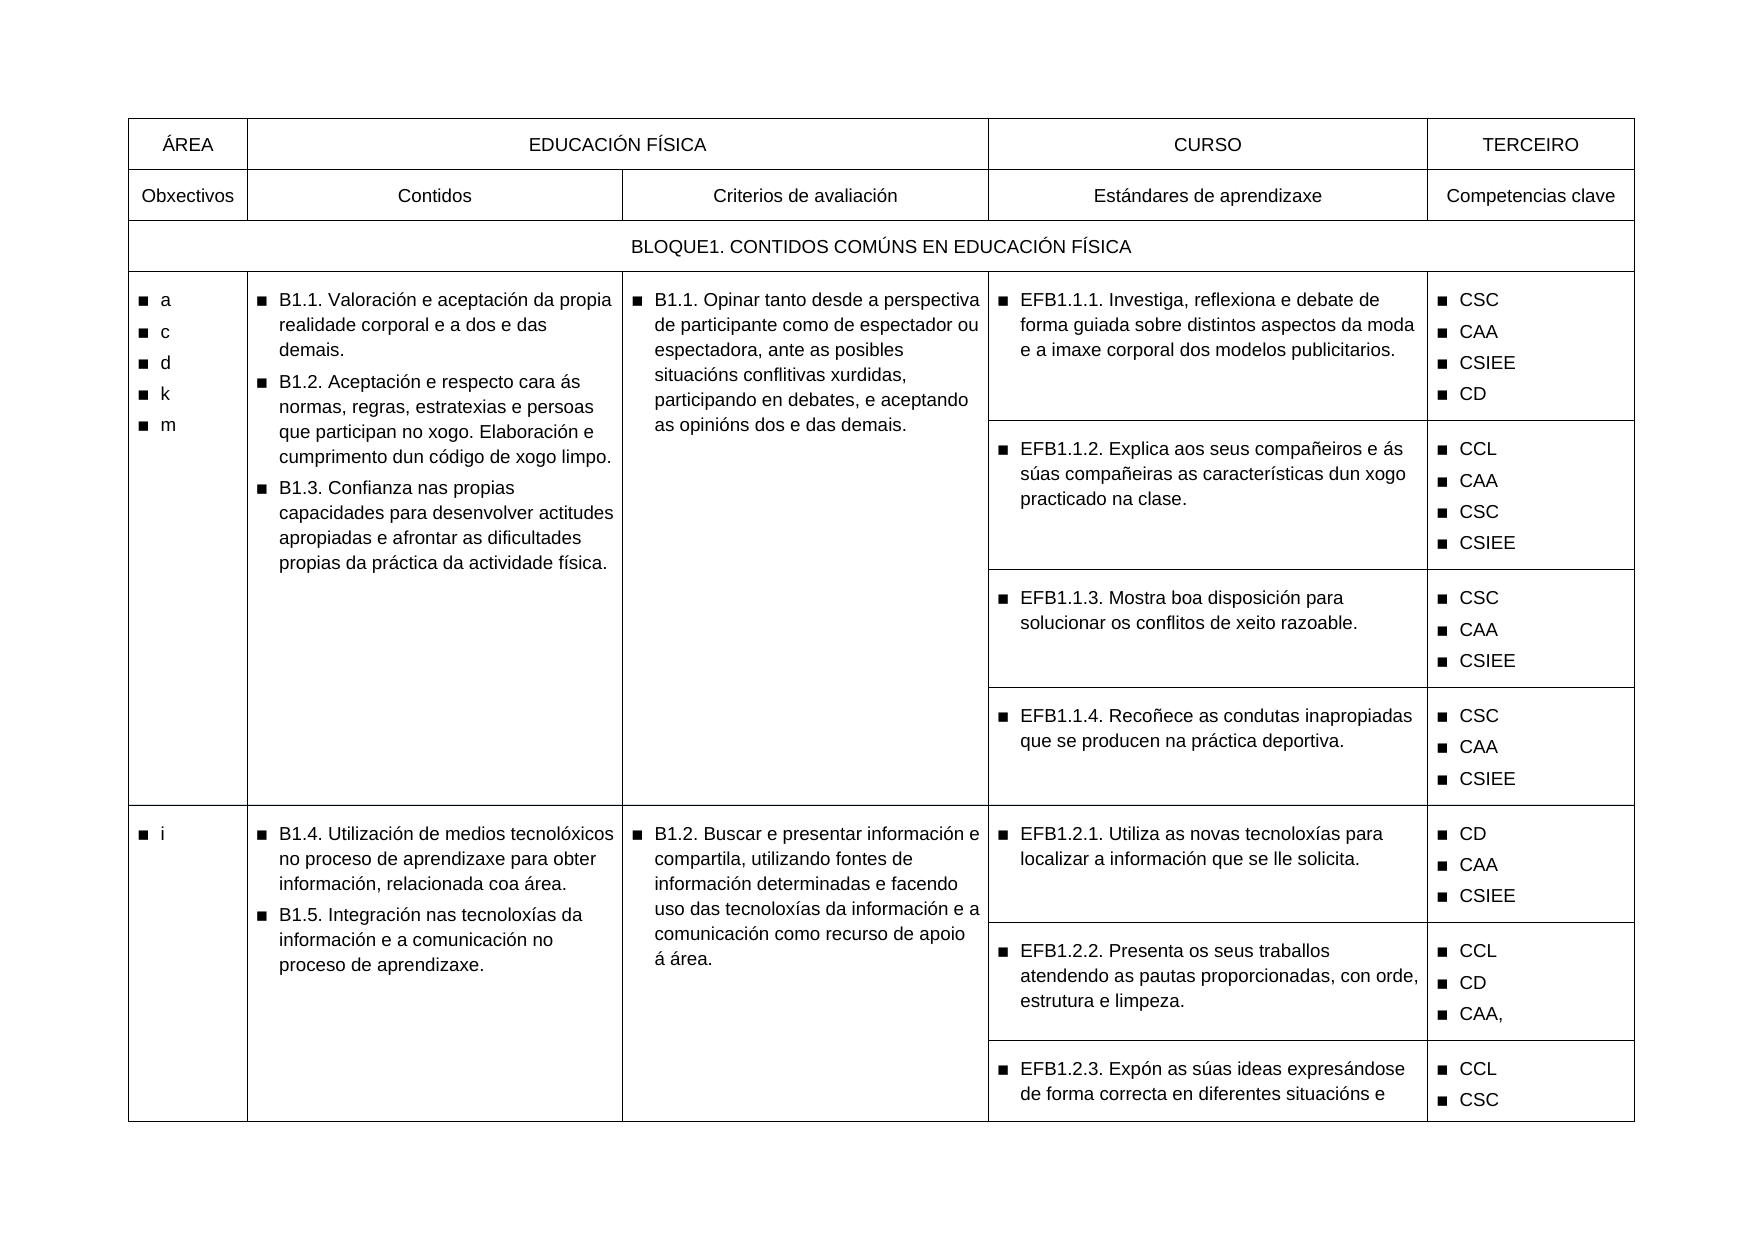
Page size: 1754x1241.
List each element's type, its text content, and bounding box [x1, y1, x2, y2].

table_header EDUCACIÓN FÍSICA [248, 119, 988, 169]
table_cell EFB1.2.3. Expón as súas ideas expresándose de forma correcta en diferentes situacións e [989, 1041, 1427, 1121]
table_cell Estándares de aprendizaxe [989, 170, 1427, 220]
table_cell CCL CD CAA, [1428, 923, 1634, 1040]
table_cell EFB1.2.1. Utiliza as novas tecnoloxías para localizar a información que se lle solicita. [989, 806, 1427, 922]
table_cell B1.2. Buscar e presentar información e compartila, utilizando fontes de información determinadas e facendo uso das tecnoloxías da información e a comunicación como recurso de apoio á área. [623, 806, 988, 1121]
table_cell EFB1.2.2. Presenta os seus traballos atendendo as pautas proporcionadas, con orde, estrutura e limpeza. [989, 923, 1427, 1040]
table_header TERCEIRO [1428, 119, 1634, 169]
table_cell CSC CAA CSIEE [1428, 688, 1634, 804]
table_cell B1.1. Opinar tanto desde a perspectiva de participante como de espectador ou espectadora, ante as posibles situacións conflitivas xurdidas, participando en debates, e aceptando as opinións dos e das demais. [623, 272, 988, 804]
table_header CURSO [989, 119, 1427, 169]
table_cell Contidos [248, 170, 622, 220]
table_cell EFB1.1.2. Explica aos seus compañeiros e ás súas compañeiras as características dun xogo practicado na clase. [989, 421, 1427, 569]
table_cell EFB1.1.3. Mostra boa disposición para solucionar os conflitos de xeito razoable. [989, 570, 1427, 687]
table_cell a c d k m [129, 272, 247, 804]
table_cell EFB1.1.1. Investiga, reflexiona e debate de forma guiada sobre distintos aspectos da moda e a imaxe corporal dos modelos publicitarios. [989, 272, 1427, 420]
table_cell Obxectivos [129, 170, 247, 220]
table_cell Competencias clave [1428, 170, 1634, 220]
table_cell B1.1. Valoración e aceptación da propia realidade corporal e a dos e das demais. B1.2. Aceptación e respecto cara ás normas, regras, estratexias e persoas que participan no xogo. Elaboración e cumprimento dun código de xogo limpo. B1.3. Confianza nas propias capacidades para desenvolver actitudes apropiadas e afrontar as dificultades propias da práctica da actividade física. [248, 272, 622, 804]
table_cell CSC CAA CSIEE CD [1428, 272, 1634, 420]
table_cell CCL CAA CSC CSIEE [1428, 421, 1634, 569]
table_cell EFB1.1.4. Recoñece as condutas inapropiadas que se producen na práctica deportiva. [989, 688, 1427, 804]
table_header ÁREA [129, 119, 247, 169]
table_cell i [129, 806, 247, 1121]
table_cell CD CAA CSIEE [1428, 806, 1634, 922]
table_cell CCL CSC CD [1428, 1041, 1634, 1121]
table_cell BLOQUE1. CONTIDOS COMÚNS EN EDUCACIÓN FÍSICA [129, 221, 1634, 271]
table_cell Criterios de avaliación [623, 170, 988, 220]
table_cell CSC CAA CSIEE [1428, 570, 1634, 687]
table_cell B1.4. Utilización de medios tecnolóxicos no proceso de aprendizaxe para obter información, relacionada coa área. B1.5. Integración nas tecnoloxías da información e a comunicación no proceso de aprendizaxe. [248, 806, 622, 1121]
